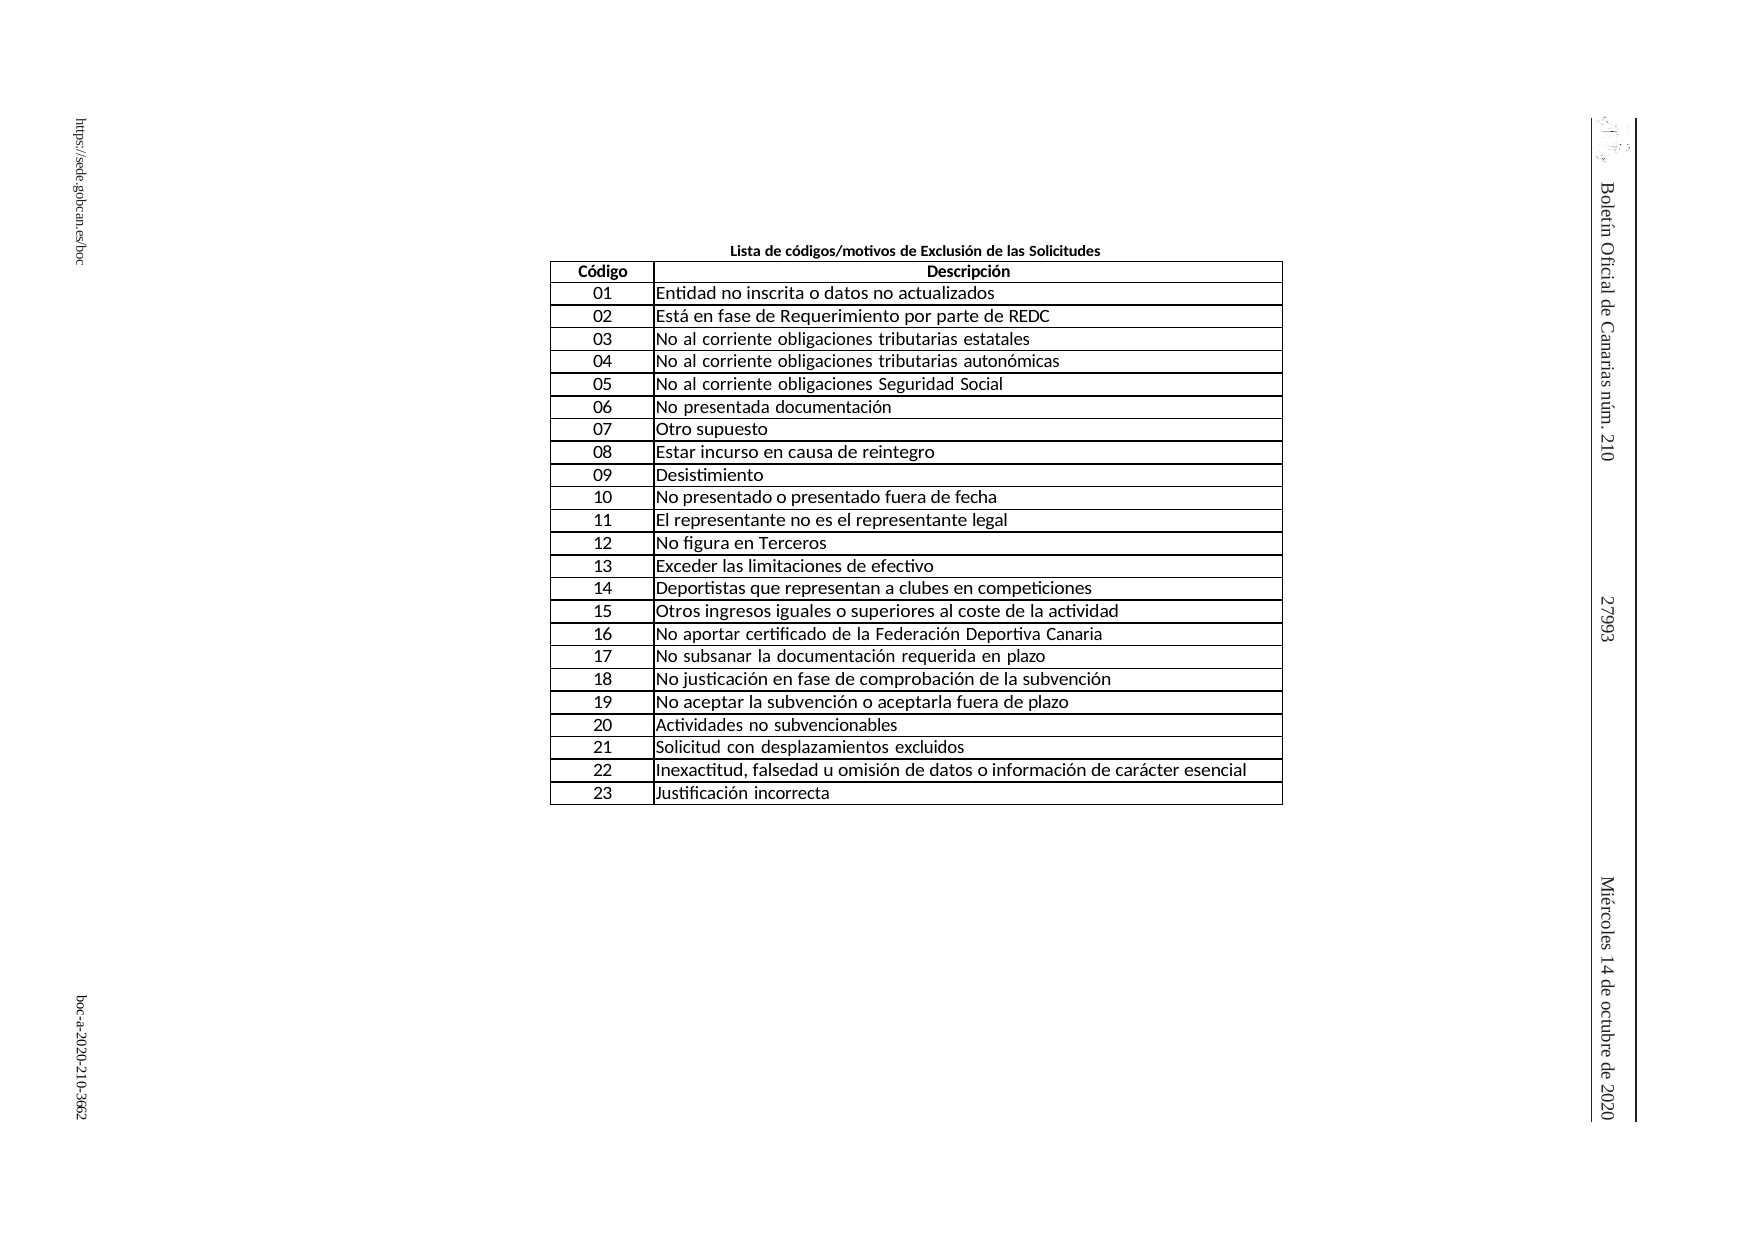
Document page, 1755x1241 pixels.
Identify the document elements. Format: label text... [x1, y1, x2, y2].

table_cell 02 [551, 306, 653, 327]
table_cell No subsanar la documentación requerida en plazo [655, 646, 1282, 667]
table_cell 22 [551, 760, 653, 781]
table_cell 10 [551, 487, 653, 508]
table_cell Deportistas que representan a clubes en competiciones [655, 578, 1282, 599]
table_cell 08 [551, 442, 653, 463]
text Lista de códigos/motivos de Exclusión de las Solicitudes [207, 241, 1591, 260]
text Miércoles 14 de octubre de 2020 [1598, 876, 1618, 1124]
table_header Descripción [655, 262, 1282, 281]
table_cell No justicación en fase de comprobación de la subvención [655, 669, 1282, 690]
table_cell 14 [551, 578, 653, 599]
table_cell 20 [551, 715, 653, 736]
table_cell No presentado o presentado fuera de fecha [655, 487, 1282, 508]
text 27993 [1598, 597, 1618, 646]
table_header Código [551, 262, 653, 281]
table_cell 15 [551, 601, 653, 622]
text Boletín Oficial de Canarias núm. 210 [1598, 182, 1618, 463]
table_cell 04 [551, 351, 653, 372]
table_cell 11 [551, 510, 653, 531]
table_cell 23 [551, 783, 653, 804]
table_cell Exceder las limitaciones de efectivo [655, 556, 1282, 577]
table_cell Está en fase de Requerimiento por parte de REDC [655, 306, 1282, 327]
table_cell No al corriente obligaciones tributarias autonómicas [655, 351, 1282, 372]
table_cell 12 [551, 533, 653, 554]
table_cell Otros ingresos iguales o superiores al coste de la actividad [655, 601, 1282, 622]
table_cell Actividades no subvencionables [655, 715, 1282, 736]
table_cell El representante no es el representante legal [655, 510, 1282, 531]
table_cell 09 [551, 465, 653, 486]
text https://sede.gobcan.es/boc [73, 118, 90, 273]
table_cell No al corriente obligaciones tributarias estatales [655, 328, 1282, 349]
table_cell Desistimiento [655, 465, 1282, 486]
table_cell 01 [551, 283, 653, 304]
table_cell Otro supuesto [655, 419, 1282, 440]
table_cell No figura en Terceros [655, 533, 1282, 554]
table_cell 06 [551, 397, 653, 418]
table_cell No aportar certificado de la Federación Deportiva Canaria [655, 624, 1282, 645]
table_cell 16 [551, 624, 653, 645]
table_cell 13 [551, 556, 653, 577]
table_cell Entidad no inscrita o datos no actualizados [655, 283, 1282, 304]
table_cell 21 [551, 737, 653, 758]
table_cell Justificación incorrecta [655, 783, 1282, 804]
table_cell 17 [551, 646, 653, 667]
table_cell No presentada documentación [655, 397, 1282, 418]
table_cell Inexactitud, falsedad u omisión de datos o información de carácter esencial [655, 760, 1282, 781]
text [1592, 180, 1618, 463]
table_cell Estar incurso en causa de reintegro [655, 442, 1282, 463]
table_cell Solicitud con desplazamientos excluidos [655, 737, 1282, 758]
table_cell 05 [551, 374, 653, 395]
text boc-a-2020-210-3662 [74, 995, 91, 1124]
table_cell 18 [551, 669, 653, 690]
table_cell 07 [551, 419, 653, 440]
table_cell No al corriente obligaciones Seguridad Social [655, 374, 1282, 395]
table_cell No aceptar la subvención o aceptarla fuera de plazo [655, 692, 1282, 713]
table_cell 19 [551, 692, 653, 713]
table_cell 03 [551, 328, 653, 349]
